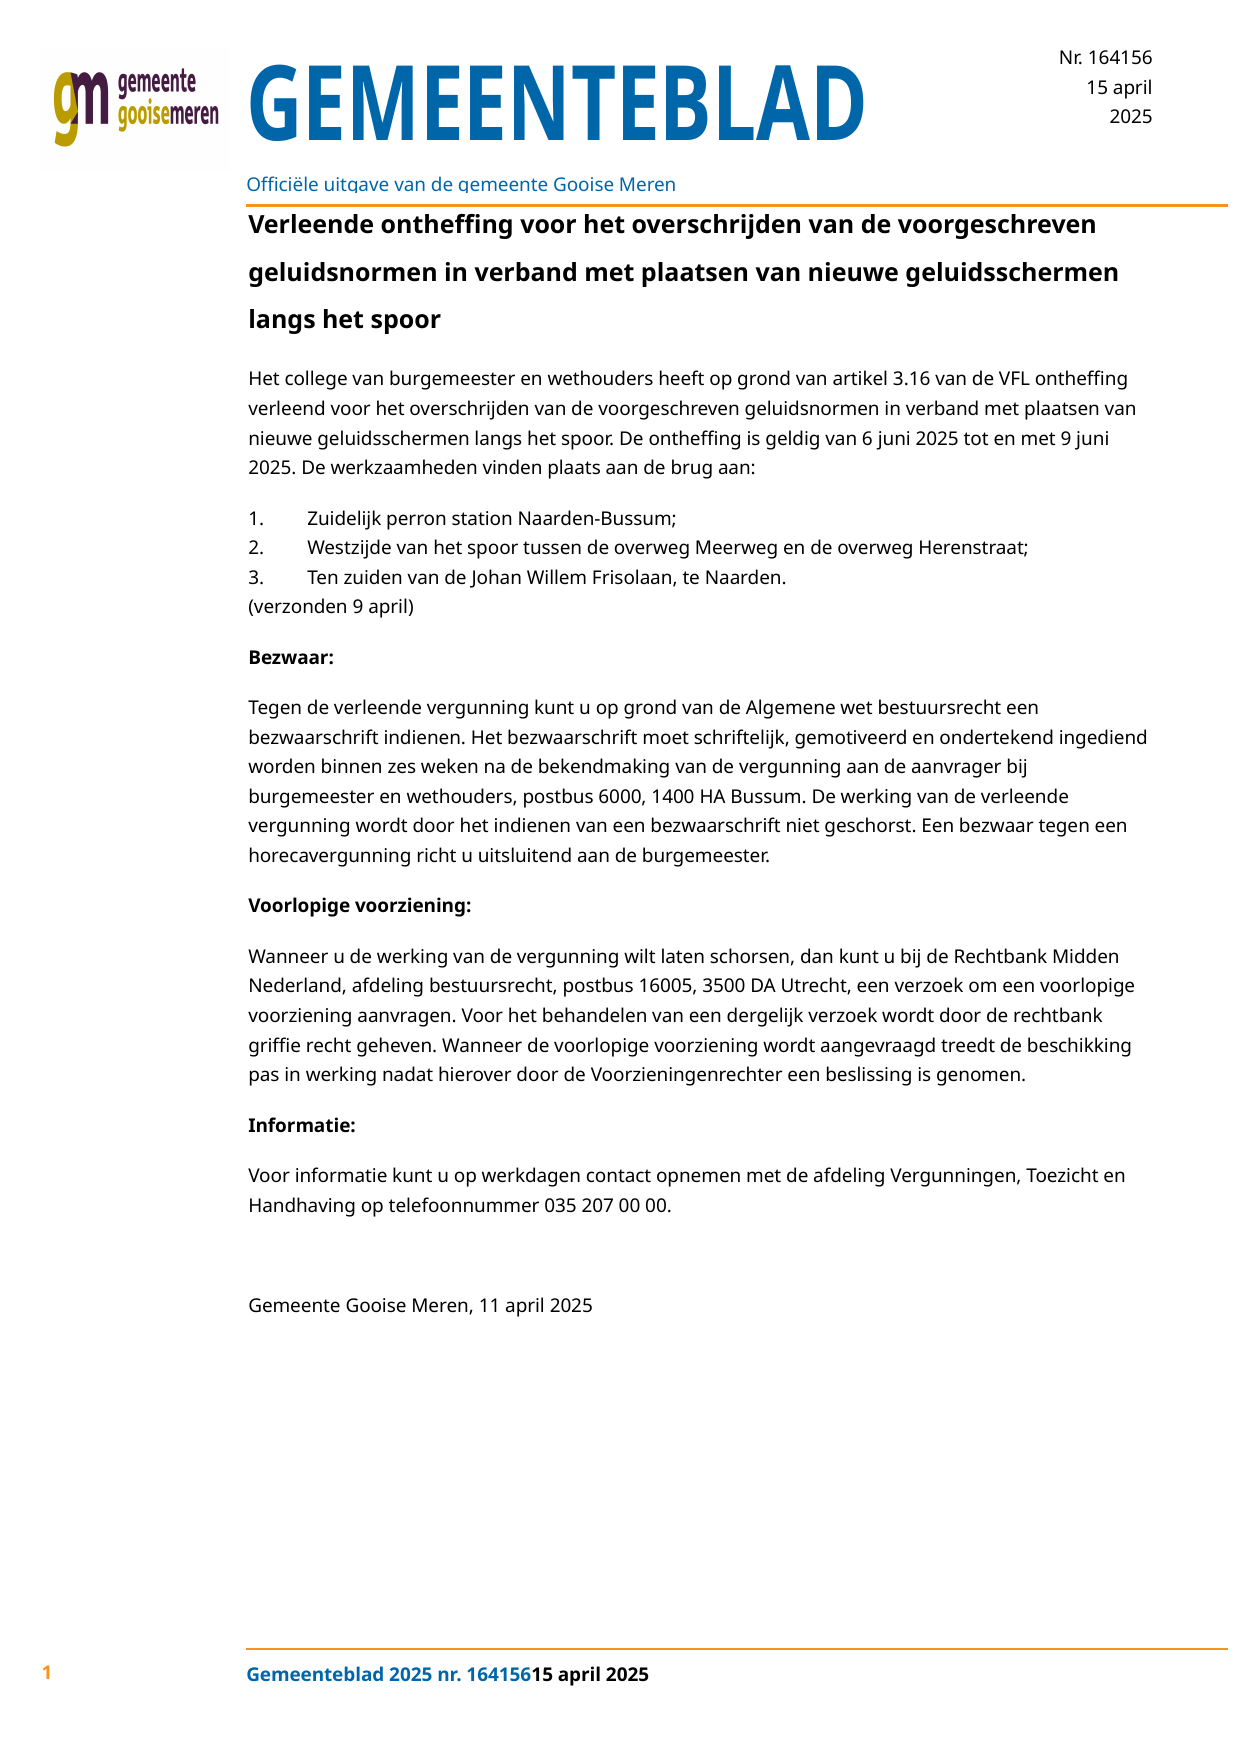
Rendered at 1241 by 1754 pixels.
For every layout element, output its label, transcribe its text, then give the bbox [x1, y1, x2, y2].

text Verleende ontheffing voor het overschrijden van de voorgeschreven geluidsnormen in verband met plaatsen van nieuwe geluidsschermen langs het spoor [248, 207, 1152, 336]
text Gemeente Gooise Meren, 11 april 2025 [248, 1293, 1152, 1318]
list Ten zuiden van de Johan Willem Frisolaan, te Naarden. [248, 564, 1152, 589]
text Voorlopige voorziening: [248, 893, 1152, 918]
text Bezwaar: [248, 644, 1152, 669]
list Zuidelijk perron station Naarden-Bussum; [248, 505, 1152, 530]
text Wanneer u de werking van de vergunning wilt laten schorsen, dan kunt u bij de Rechtbank Midden Nederland, afdeling bestuursrecht, postbus 16005, 3500 DA Utrecht, een verzoek om een voorlopige voorziening aanvragen. Voor het behandelen van een dergelijk verzoek wordt door de rechtbank griffie recht geheven. Wanneer de voorlopige voorziening wordt aangevraagd treedt de beschikking pas in werking nadat hierover door de Voorzieningenrechter een beslissing is genomen. [248, 943, 1152, 1087]
text Het college van burgemeester en wethouders heeft op grond van artikel 3.16 van de VFL ontheffing verleend voor het overschrijden van de voorgeschreven geluidsnormen in verband met plaatsen van nieuwe geluidsschermen langs het spoor. De ontheffing is geldig van 6 juni 2025 tot en met 9 juni 2025. De werkzaamheden vinden plaats aan de brug aan: [248, 366, 1152, 480]
text Voor informatie kunt u op werkdagen contact opnemen met de afdeling Vergunningen, Toezicht en Handhaving op telefoonnummer 035 207 00 00. [248, 1162, 1152, 1217]
picture [41, 47, 231, 172]
list Westzijde van het spoor tussen de overweg Meerweg en de overweg Herenstraat; [248, 534, 1152, 560]
text (verzonden 9 april) [248, 593, 1152, 619]
text Informatie: [248, 1112, 1152, 1137]
text Tegen de verleende vergunning kunt u op grond van de Algemene wet bestuursrecht een bezwaarschrift indienen. Het bezwaarschrift moet schriftelijk, gemotiveerd en ondertekend ingediend worden binnen zes weken na de bekendmaking van de vergunning aan de aanvrager bij burgemeester en wethouders, postbus 6000, 1400 HA Bussum. De werking van de verleende vergunning wordt door het indienen van een bezwaarschrift niet geschorst. Een bezwaar tegen een horecavergunning richt u uitsluitend aan de burgemeester. [248, 694, 1152, 868]
